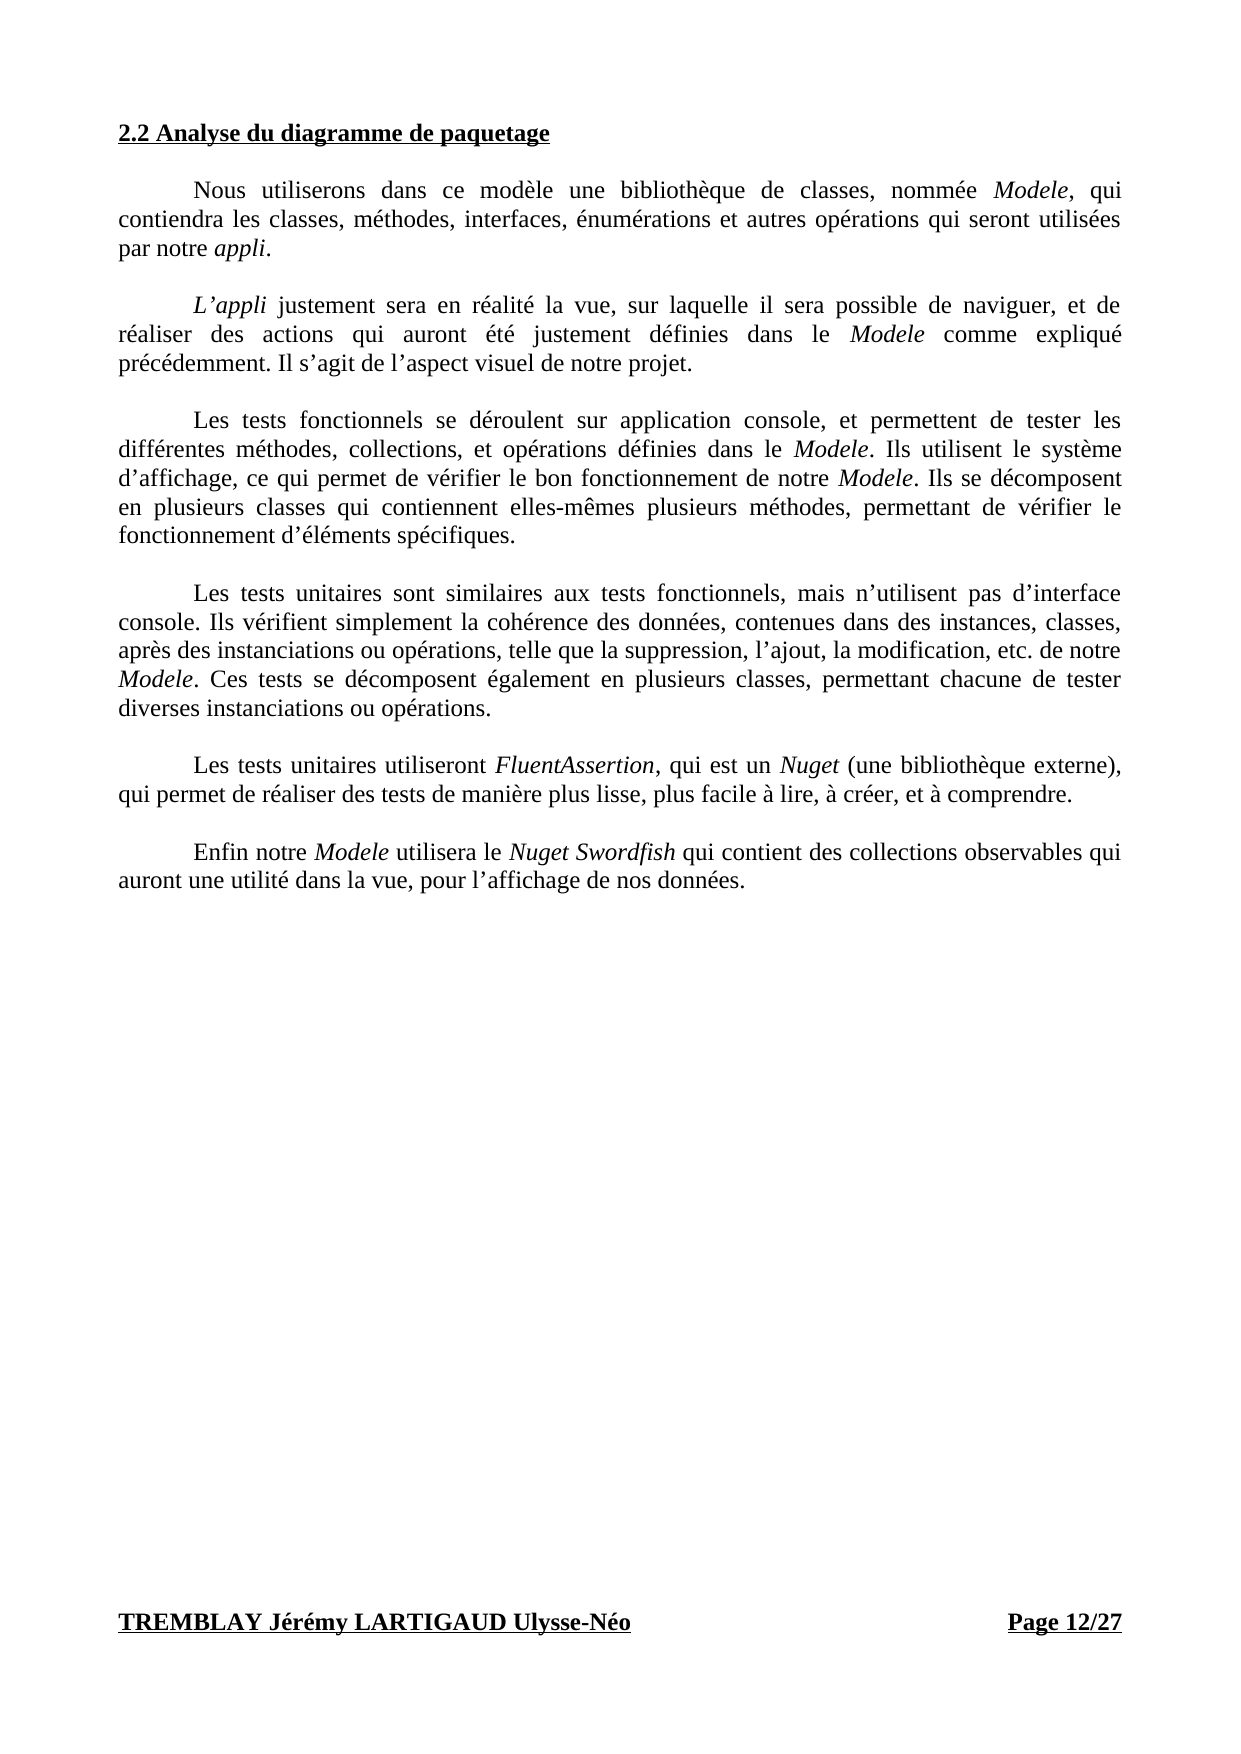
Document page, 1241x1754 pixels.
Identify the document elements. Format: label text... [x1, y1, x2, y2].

text L’appli justement sera en réalité la vue, sur laquelle il sera possible de naviguer, et de réaliser des actions qui auront été justement définies dans le Modele comme expliqué précédemment. Il s’agit de l’aspect visuel de notre projet. [118, 291, 1122, 377]
text Les tests fonctionnels se déroulent sur application console, et permettent de tester les différentes méthodes, collections, et opérations définies dans le Modele. Ils utilisent le système d’affichage, ce qui permet de vérifier le bon fonctionnement de notre Modele. Ils se décomposent en plusieurs classes qui contiennent elles-mêmes plusieurs méthodes, permettant de vérifier le fonctionnement d’éléments spécifiques. [118, 406, 1122, 549]
text Les tests unitaires sont similaires aux tests fonctionnels, mais n’utilisent pas d’interface console. Ils vérifient simplement la cohérence des données, contenues dans des instances, classes, après des instanciations ou opérations, telle que la suppression, l’ajout, la modification, etc. de notre Modele. Ces tests se décomposent également en plusieurs classes, permettant chacune de tester diverses instanciations ou opérations. [118, 578, 1122, 722]
text Les tests unitaires utiliseront FluentAssertion, qui est un Nuget (une bibliothèque externe), qui permet de réaliser des tests de manière plus lisse, plus facile à lire, à créer, et à comprendre. [118, 751, 1122, 808]
text Enfin notre Modele utilisera le Nuget Swordfish qui contient des collections observables qui auront une utilité dans la vue, pour l’affichage de nos données. [118, 837, 1122, 894]
text 2.2 Analyse du diagramme de paquetage [118, 118, 1122, 147]
text Nous utiliserons dans ce modèle une bibliothèque de classes, nommée Modele, qui contiendra les classes, méthodes, interfaces, énumérations et autres opérations qui seront utilisées par notre appli. [118, 176, 1122, 262]
